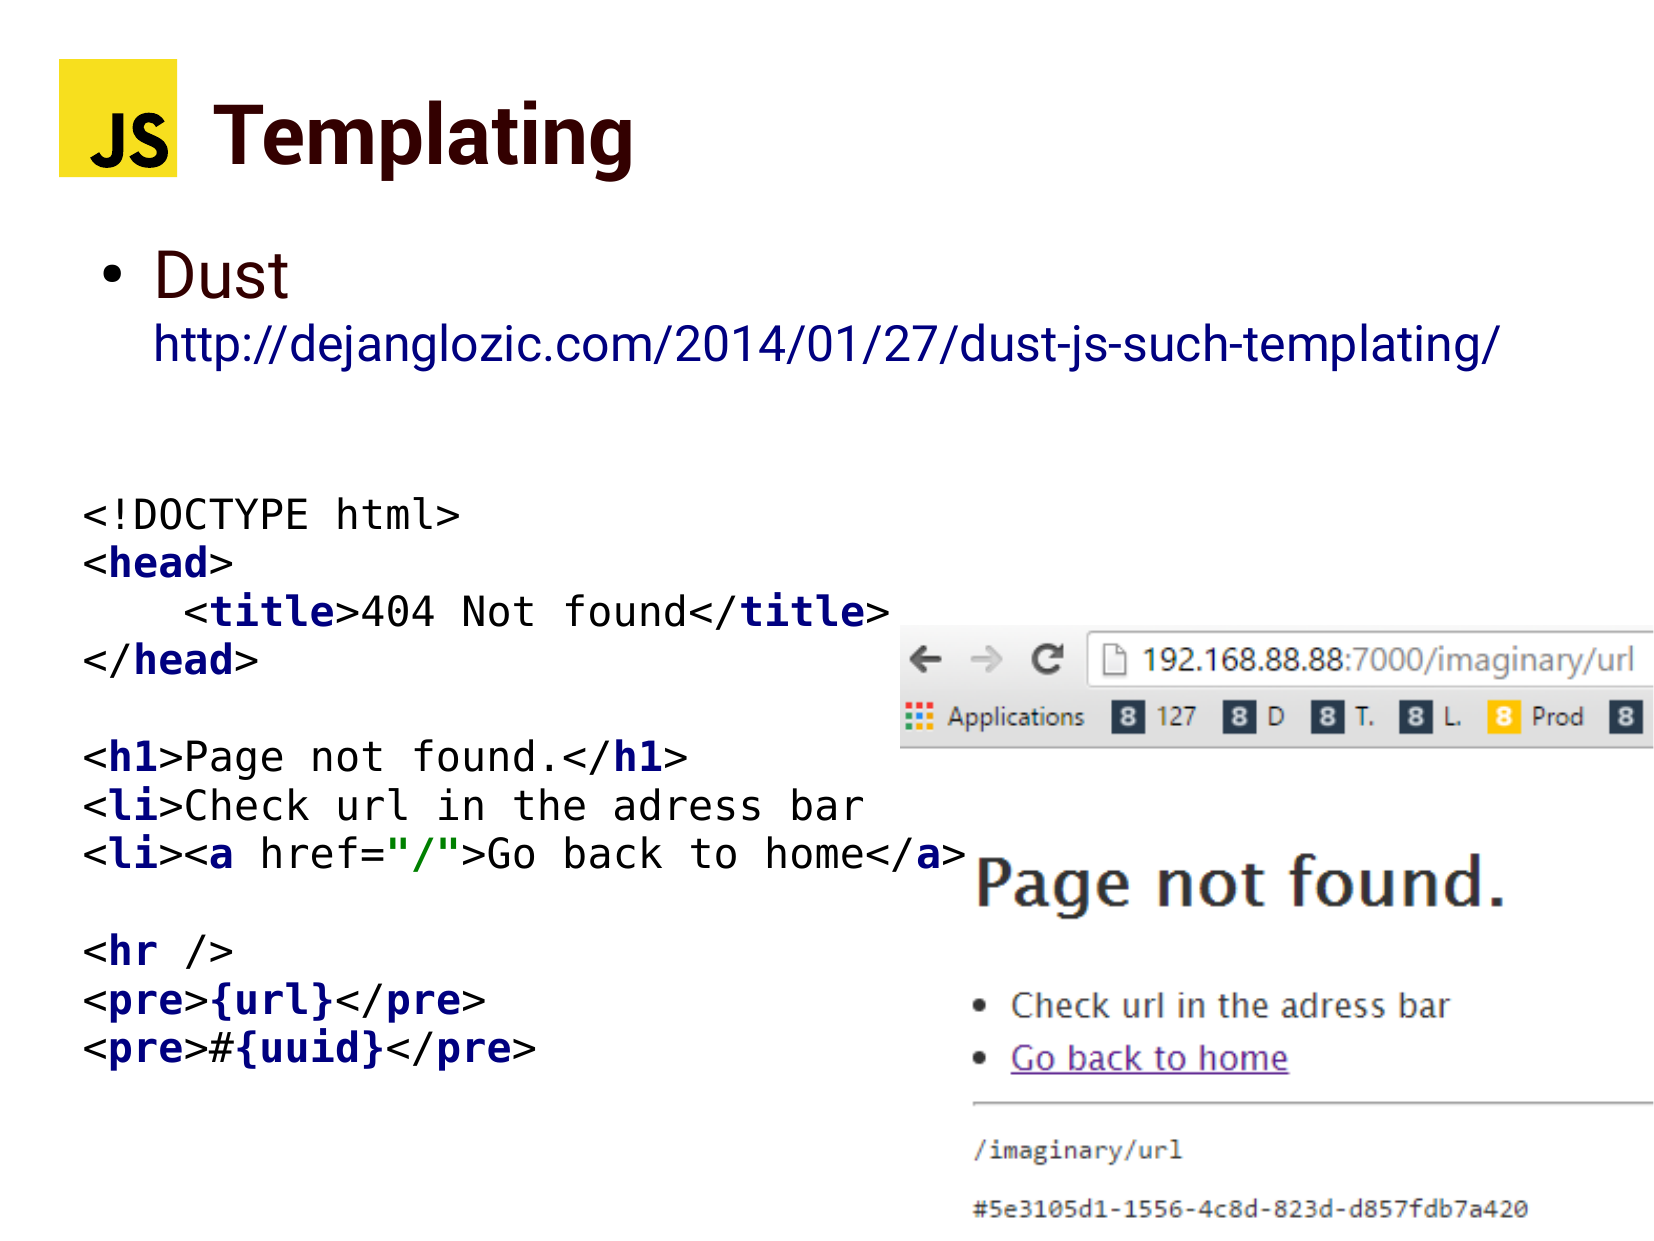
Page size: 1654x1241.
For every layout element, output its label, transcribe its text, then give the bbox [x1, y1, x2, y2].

title Templating [194, 72, 1559, 201]
picture [900, 625, 1654, 1241]
list Dust http://dejanglozic.com/2014/01/27/dust-js-such-templating/ <!DOCTYPE html> <head> <title>404 Not found</title> </head> <h1>Page not found.</h1> <li>Check url in the adress bar <li><a href="/">Go back to home</a> <hr /> <pre>{url}</pre> <pre>#{uuid}</pre> [82, 236, 1571, 1125]
